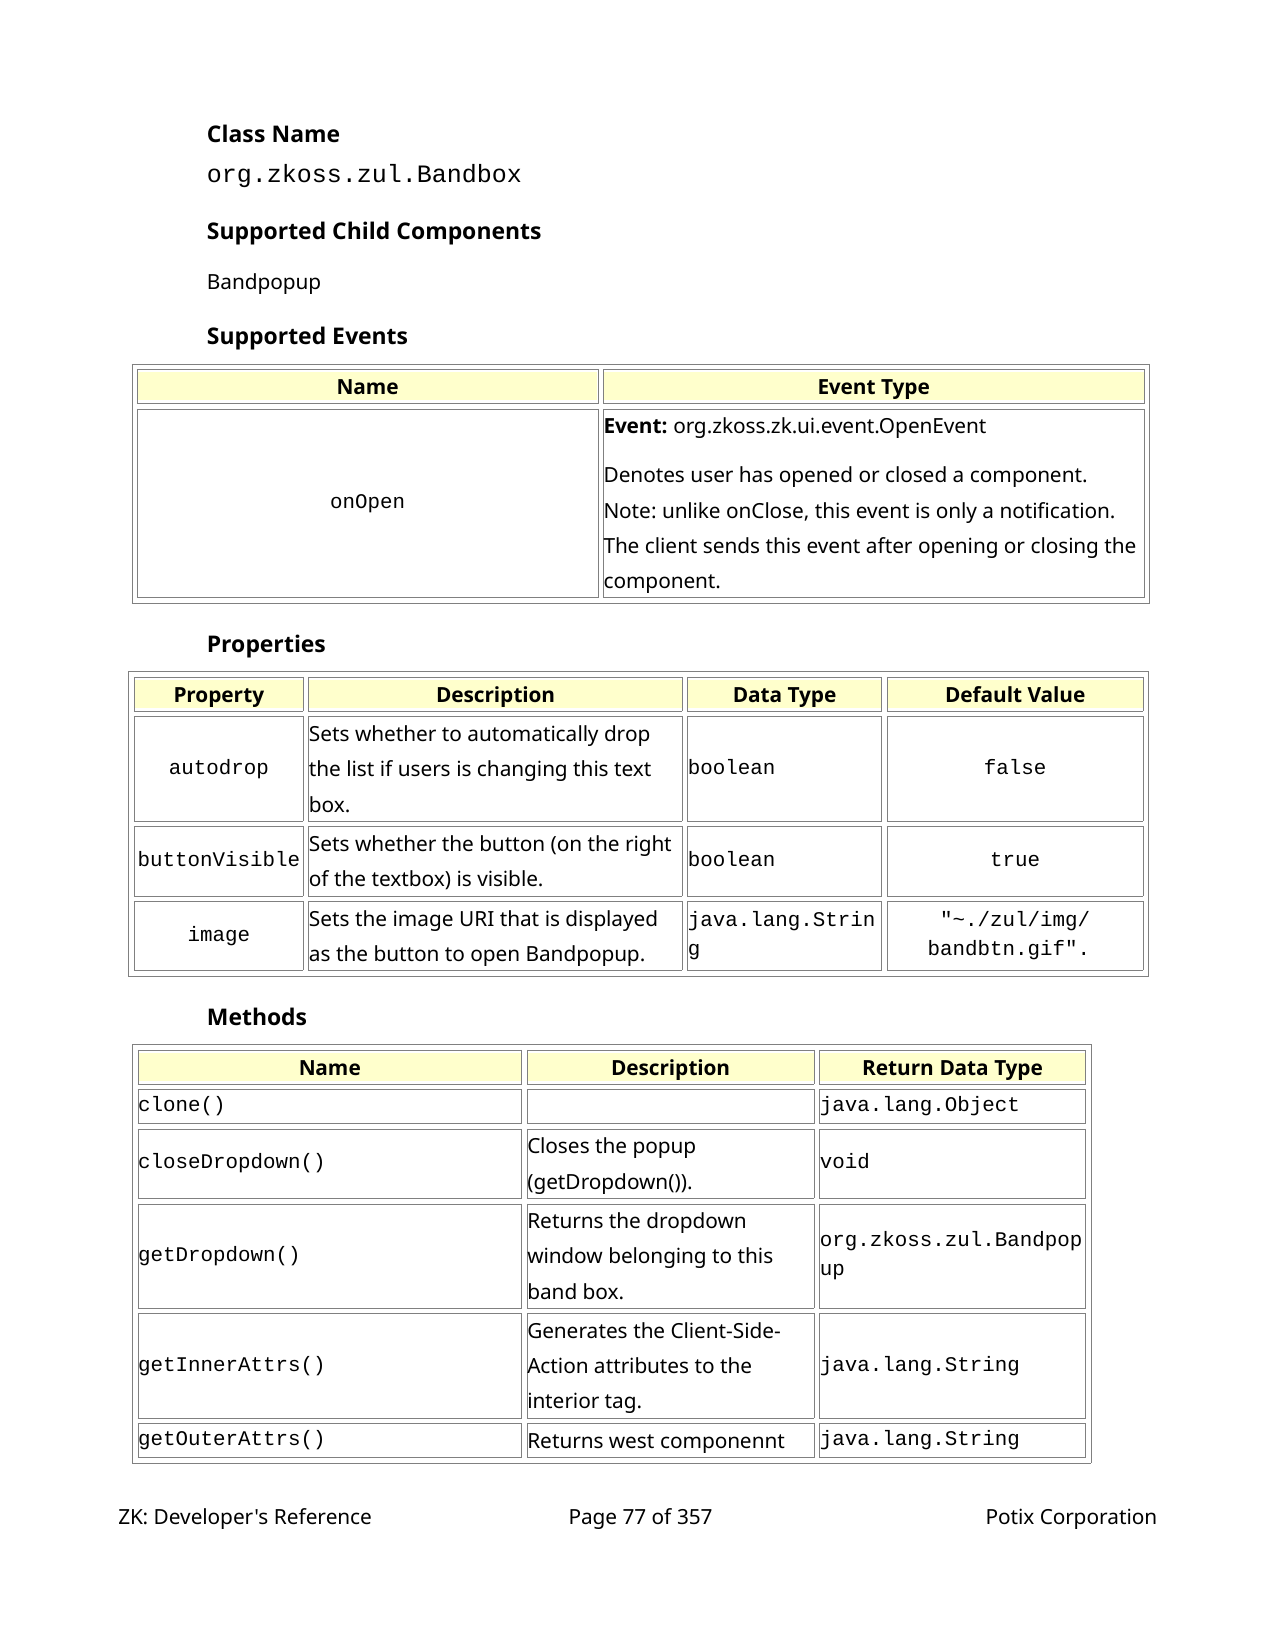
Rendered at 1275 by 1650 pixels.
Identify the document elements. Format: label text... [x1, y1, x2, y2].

table_cell boolean [685, 821, 884, 896]
table_cell true [884, 821, 1146, 896]
table_cell boolean [685, 711, 884, 821]
table_cell image [131, 896, 306, 970]
table_header Description [306, 672, 685, 711]
table_header Event Type [600, 365, 1147, 403]
table_cell "~./zul/img/bandbtn.gif". [884, 896, 1146, 970]
table_cell getInnerAttrs() [135, 1308, 524, 1418]
table_cell Sets whether the button (on the right of the textbox) is visible. [306, 821, 685, 896]
table_cell getOuterAttrs() [135, 1418, 524, 1457]
table_header Name [135, 1045, 524, 1084]
subtitle Class Name [207, 118, 1157, 149]
table_cell false [884, 711, 1146, 821]
table_cell buttonVisible [131, 821, 306, 896]
text Bandpopup [207, 267, 1157, 295]
table_cell autodrop [131, 711, 306, 821]
text org.zkoss.zul.Bandbox [207, 162, 1157, 190]
table_header Property [131, 672, 306, 711]
table_cell java.lang.Object [817, 1084, 1088, 1123]
subtitle Supported Events [207, 320, 1157, 351]
table_cell clone() [135, 1084, 524, 1123]
table_cell org.zkoss.zul.Bandpopup [817, 1198, 1088, 1308]
table_header Description [524, 1045, 817, 1084]
table_header Name [134, 365, 600, 403]
table_cell closeDropdown() [135, 1123, 524, 1198]
table_cell Sets the image URI that is displayed as the button to open Bandpopup. [306, 896, 685, 970]
table_cell java.lang.String [685, 896, 884, 970]
table_cell void [817, 1123, 1088, 1198]
table_header Data Type [685, 672, 884, 711]
table_cell Returns the dropdown window belonging to this band box. [524, 1198, 817, 1308]
table_header Default Value [884, 672, 1146, 711]
subtitle Properties [207, 628, 1157, 659]
table_cell onOpen [134, 403, 600, 597]
table_header Return Data Type [817, 1045, 1088, 1084]
subtitle Methods [207, 1001, 1157, 1032]
table_cell [528, 1090, 814, 1123]
table_cell [524, 1084, 817, 1123]
table_cell java.lang.String [817, 1418, 1088, 1457]
table_cell Event: org.zkoss.zk.ui.event.OpenEvent Denotes user has opened or closed a component. Note: unlike onClose, this event is only a notification. The client sends this event after opening or closing the component. [600, 403, 1147, 597]
table_cell Returns west componennt [524, 1418, 817, 1457]
table_cell java.lang.String [817, 1308, 1088, 1418]
table_cell Sets whether to automatically drop the list if users is changing this text box. [306, 711, 685, 821]
table_cell Closes the popup (getDropdown()). [524, 1123, 817, 1198]
table_cell getDropdown() [135, 1198, 524, 1308]
subtitle Supported Child Components [207, 215, 1157, 246]
table_cell Generates the Client-Side-Action attributes to the interior tag. [524, 1308, 817, 1418]
